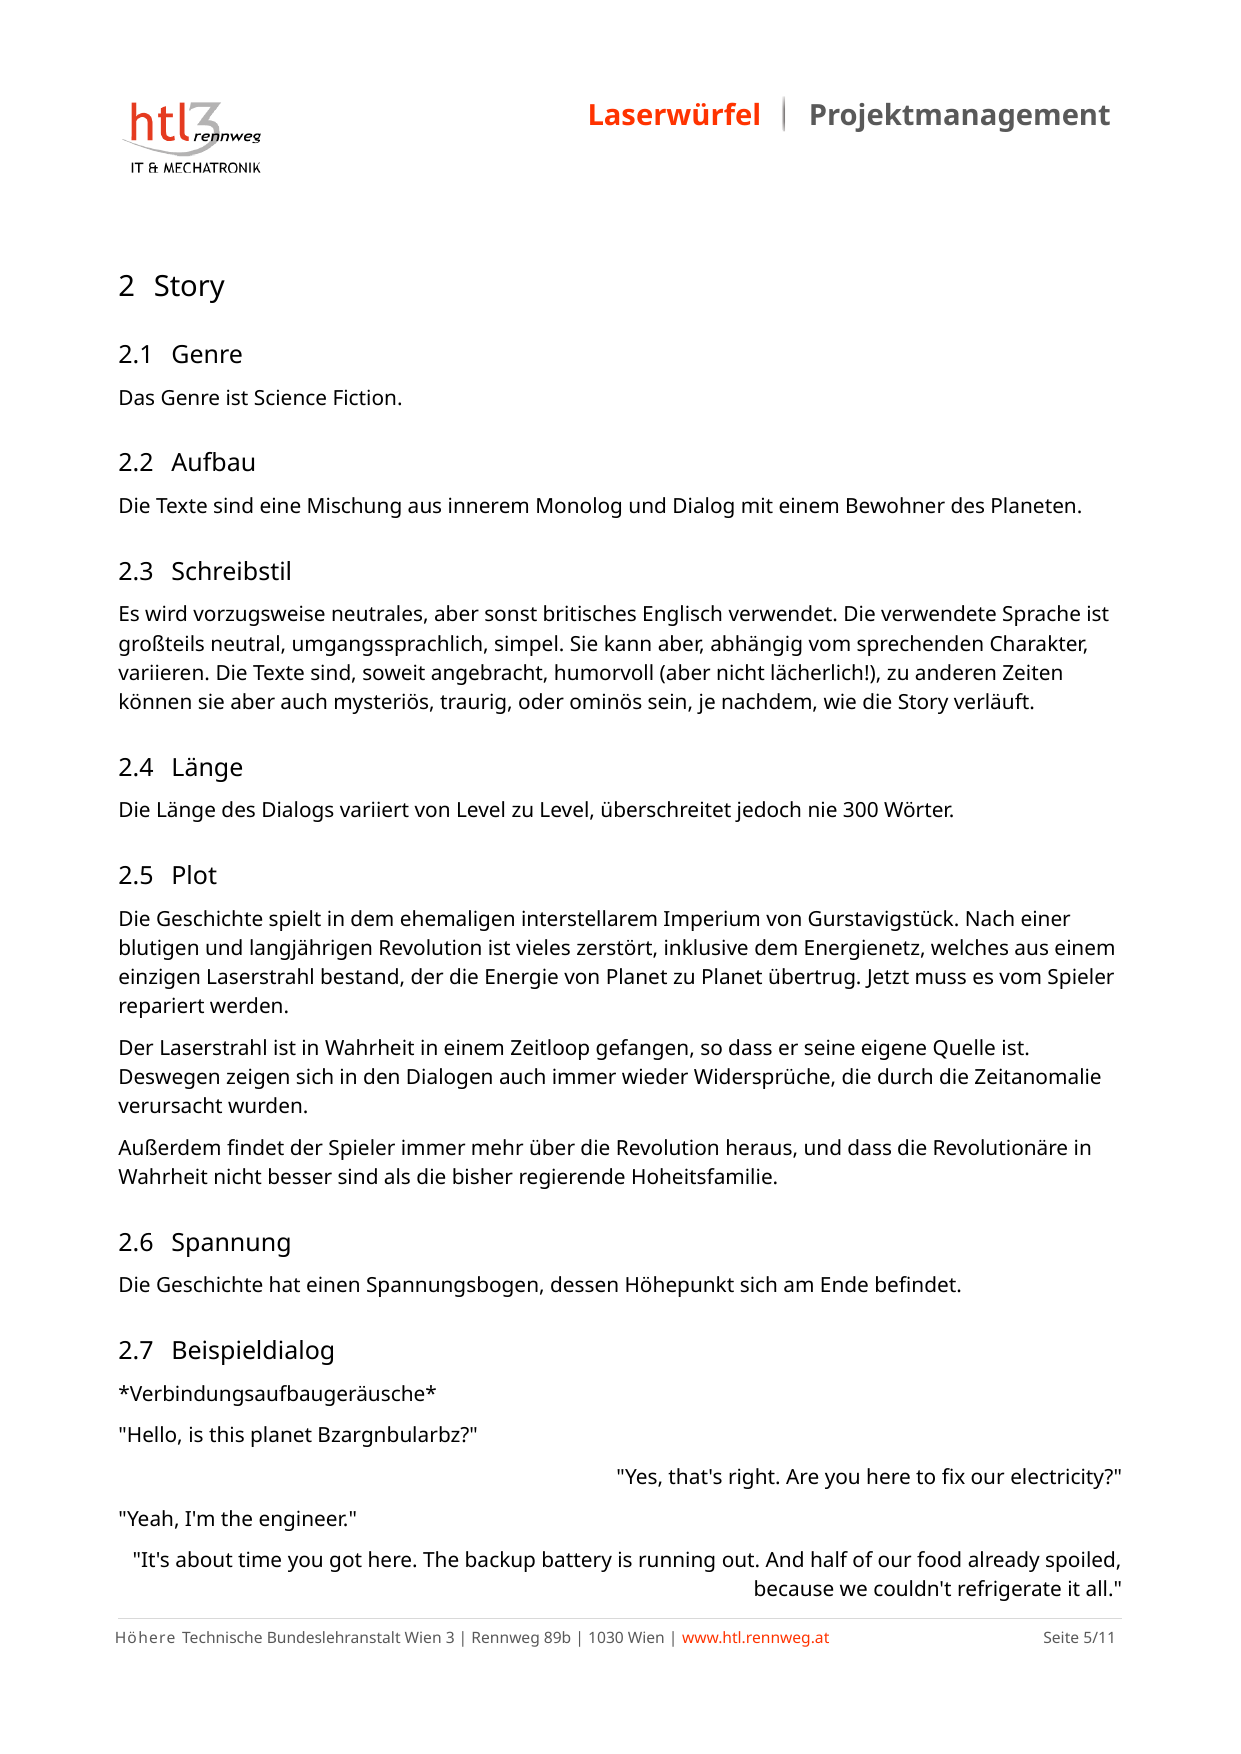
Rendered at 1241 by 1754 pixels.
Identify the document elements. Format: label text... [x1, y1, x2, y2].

text *Verbindungsaufbaugeräusche* [118, 1378, 1122, 1407]
text "Yes, that's right. Are you here to fix our electricity?" [118, 1461, 1122, 1490]
subtitle Story [118, 273, 1122, 303]
text Der Laserstrahl ist in Wahrheit in einem Zeitloop gefangen, so dass er seine eigene Quelle ist. Deswegen zeigen sich in den Dialogen auch immer wieder Widersprüche, die durch die Zeitanomalie verursacht wurden. [118, 1032, 1122, 1119]
subtitle Schreibstil [118, 557, 1122, 586]
text Es wird vorzugsweise neutrales, aber sonst britisches Englisch verwendet. Die verwendete Sprache ist großteils neutral, umgangssprachlich, simpel. Sie kann aber, abhängig vom sprechenden Charakter, variieren. Die Texte sind, soweit angebracht, humorvoll (aber nicht lächerlich!), zu anderen Zeiten können sie aber auch mysteriös, traurig, oder ominös sein, je nachdem, wie die Story verläuft. [118, 598, 1122, 715]
text Außerdem findet der Spieler immer mehr über die Revolution heraus, und dass die Revolutionäre in Wahrheit nicht besser sind als die bisher regierende Hoheitsfamilie. [118, 1132, 1122, 1190]
text "Yeah, I'm the engineer." [118, 1503, 1122, 1532]
text "Hello, is this planet Bzargnbularbz?" [118, 1419, 1122, 1448]
subtitle Spannung [118, 1228, 1122, 1257]
subtitle Beispieldialog [118, 1336, 1122, 1365]
text Das Genre ist Science Fiction. [118, 382, 1122, 411]
subtitle Länge [118, 753, 1122, 782]
text "It's about time you got here. The backup battery is running out. And half of our food already spoiled, because we couldn't refrigerate it all." [118, 1544, 1122, 1603]
text Die Texte sind eine Mischung aus innerem Monolog und Dialog mit einem Bewohner des Planeten. [118, 490, 1122, 519]
text Die Länge des Dialogs variiert von Level zu Level, überschreitet jedoch nie 300 Wörter. [118, 794, 1122, 823]
text Die Geschichte hat einen Spannungsbogen, dessen Höhepunkt sich am Ende befindet. [118, 1269, 1122, 1298]
subtitle Plot [118, 861, 1122, 890]
subtitle Genre [118, 340, 1122, 369]
subtitle Aufbau [118, 448, 1122, 478]
text Die Geschichte spielt in dem ehemaligen interstellarem Imperium von Gurstavigstück. Nach einer blutigen und langjährigen Revolution ist vieles zerstört, inklusive dem Energienetz, welches aus einem einzigen Laserstrahl bestand, der die Energie von Planet zu Planet übertrug. Jetzt muss es vom Spieler repariert werden. [118, 903, 1122, 1019]
